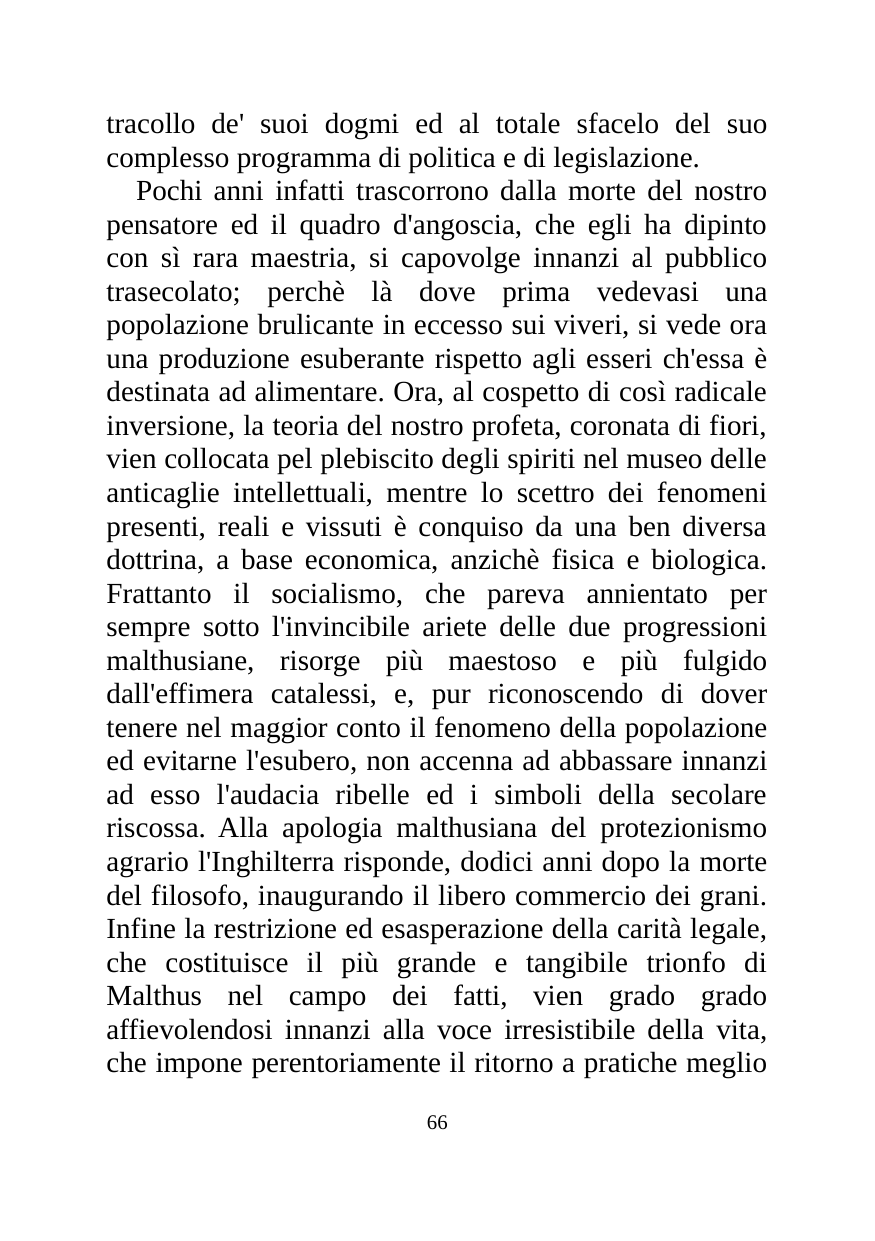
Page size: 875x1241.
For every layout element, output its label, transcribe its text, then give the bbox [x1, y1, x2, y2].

text tracollo de' suoi dogmi ed al totale sfacelo del suo complesso programma di politica e di legislazione. [106, 106, 768, 173]
text Pochi anni infatti trascorrono dalla morte del nostro pensatore ed il quadro d'angoscia, che egli ha dipinto con sì rara maestria, si capovolge innanzi al pubblico trasecolato; perchè là dove prima vedevasi una popolazione brulicante in eccesso sui viveri, si vede ora una produzione esuberante rispetto agli esseri ch'essa è destinata ad alimentare. Ora, al cospetto di così radicale inversione, la teoria del nostro profeta, coronata di fiori, vien collocata pel plebiscito degli spiriti nel museo delle anticaglie intellettuali, mentre lo scettro dei fenomeni presenti, reali e vissuti è conquiso da una ben diversa dottrina, a base economica, anzichè fisica e biologica. Frattanto il socialismo, che pareva annientato per sempre sotto l'invincibile ariete delle due progressioni malthusiane, risorge più maestoso e più fulgido dall'effimera catalessi, e, pur riconoscendo di dover tenere nel maggior conto il fenomeno della popolazione ed evitarne l'esubero, non accenna ad abbassare innanzi ad esso l'audacia ribelle ed i simboli della secolare riscossa. Alla apologia malthusiana del protezionismo agrario l'Inghilterra risponde, dodici anni dopo la morte del filosofo, inaugurando il libero commercio dei grani. Infine la restrizione ed esasperazione della carità legale, che costituisce il più grande e tangibile trionfo di Malthus nel campo dei fatti, vien grado grado affievolendosi innanzi alla voce irresistibile della vita, che impone perentoriamente il ritorno a pratiche meglio [106, 173, 768, 1079]
